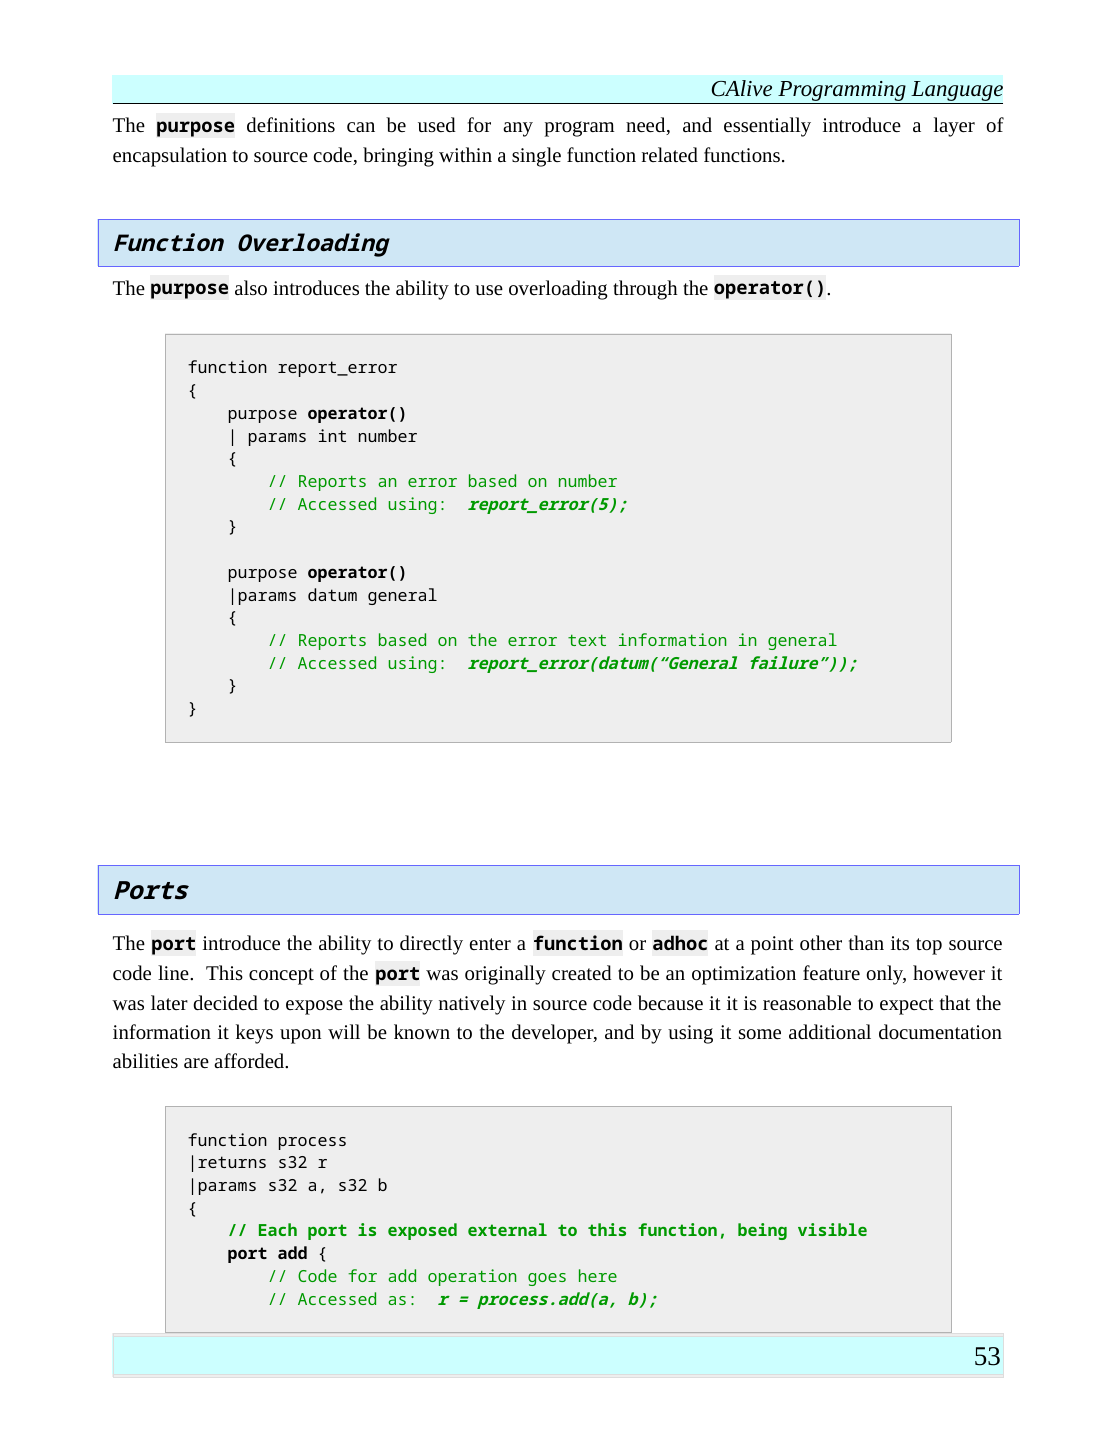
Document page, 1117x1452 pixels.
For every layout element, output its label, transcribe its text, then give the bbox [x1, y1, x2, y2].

text function process |returns s32 r |params s32 a, s32 b { // Each port is exposed external to this function, being visible port add { // Code for add operation goes here // Accessed as: r = process.add(a, b); [166, 1107, 951, 1332]
text The purpose definitions can be used for any program need, and essentially introduce a layer of encapsulation to source code, bringing within a single function related functions. [112, 112, 1003, 167]
text The purpose also introduces the ability to use overloading through the operator(). [112, 275, 1003, 300]
subtitle Function Overloading [99, 220, 1019, 266]
text function report_error { purpose operator() | params int number { // Reports an error based on number // Accessed using: report_error(5); } purpose operator() |params datum general { // Reports based on the error text information in general // Accessed using: report_error(datum(“General failure”)); } } [166, 335, 951, 742]
text The port introduce the ability to directly enter a function or adhoc at a point other than its top source code line. This concept of the port was originally created to be an optimization feature only, however it was later decided to expose the ability natively in source code because it it is reasonable to expect that the information it keys upon will be known to the developer, and by using it some additional documentation abilities are afforded. [112, 930, 1003, 1073]
subtitle Ports [99, 866, 1019, 914]
